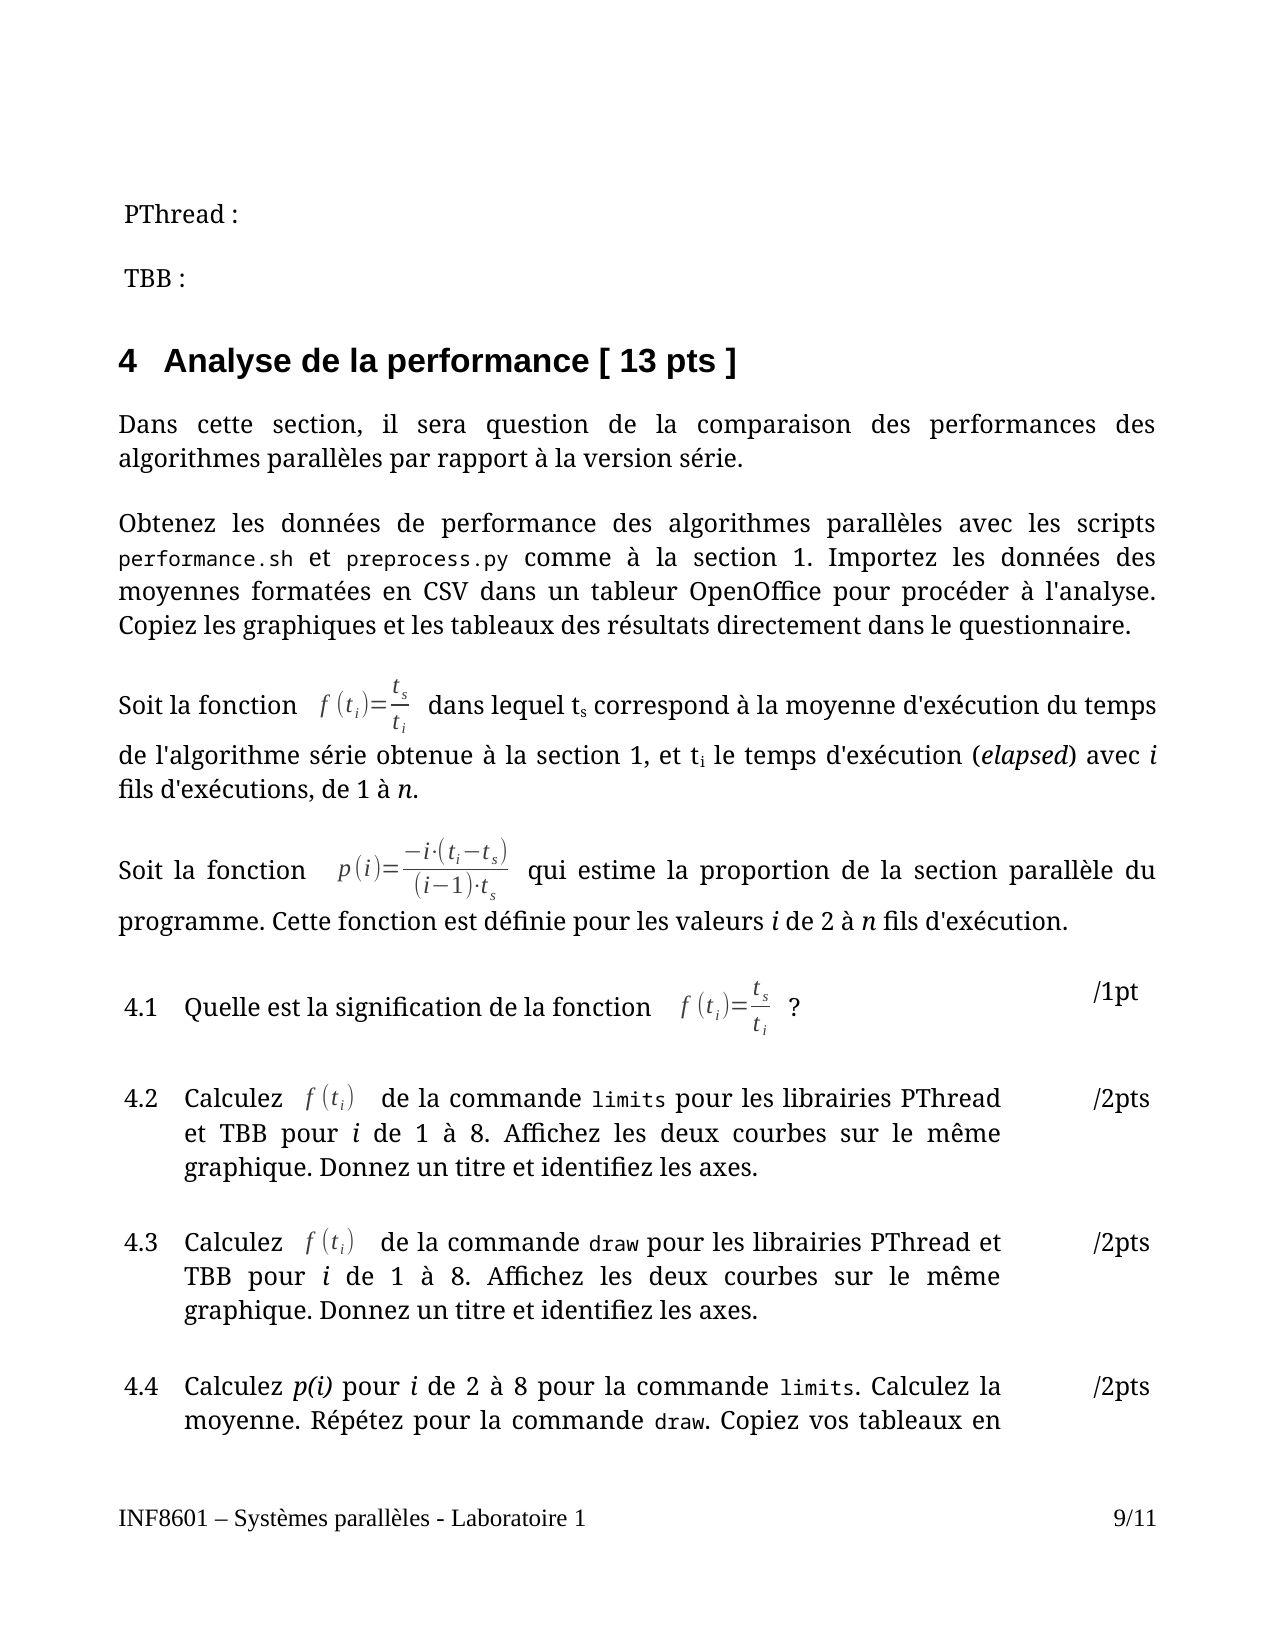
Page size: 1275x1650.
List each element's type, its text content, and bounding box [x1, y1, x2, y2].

table_header /1pt [1081, 953, 1157, 1060]
text Obtenez les données de performance des algorithmes parallèles avec les scripts performance.sh et preprocess.py comme à la section 1. Importez les données des moyennes formatées en CSV dans un tableur OpenOffice pour procéder à l'analyse. Copiez les graphiques et les tableaux des résultats directement dans le questionnaire. [118, 505, 1157, 641]
table_cell [1077, 176, 1157, 316]
text Soit la fonction qui estime la proportion de la section parallèle du programme. Cette fonction est définie pour les valeurs i de 2 à n fils d'exécution. [118, 836, 1157, 937]
text Dans cette section, il sera question de la comparaison des performances des algorithmes parallèles par rapport à la version série. [118, 407, 1157, 475]
table_cell Calculez de la commande draw pour les librairies PThread et TBB pour i de 1 à 8. Affichez les deux courbes sur le même graphique. Donnez un titre et identifiez les axes. [118, 1204, 1007, 1348]
table_header Quelle est la signification de la fonction ? [118, 953, 1007, 1060]
text Soit la fonctiondans lequel ts correspond à la moyenne d'exécution du temps de l'algorithme série obtenue à la section 1, et ti le temps d'exécution (elapsed) avec i fils d'exécutions, de 1 à n. [118, 671, 1157, 806]
table_cell Calculez p(i) pour i de 2 à 8 pour la commande limits. Calculez la moyenne. Répétez pour la commande draw. Copiez vos tableaux en [118, 1348, 1007, 1442]
table_cell /2pts [1081, 1204, 1157, 1348]
table_cell [1008, 1060, 1081, 1204]
table_cell [1008, 176, 1077, 316]
table_header [1008, 953, 1081, 1060]
table_cell Calculez de la commande limits pour les librairies PThread et TBB pour i de 1 à 8. Affichez les deux courbes sur le même graphique. Donnez un titre et identifiez les axes. [118, 1060, 1007, 1204]
table_cell /2pts [1081, 1060, 1157, 1204]
table_cell [1008, 1204, 1081, 1348]
table_cell PThread : TBB : [118, 176, 1007, 316]
subtitle Analyse de la performance [ 13 pts ] [118, 341, 1157, 379]
table_cell /2pts [1081, 1348, 1157, 1442]
table_cell [1008, 1348, 1081, 1442]
